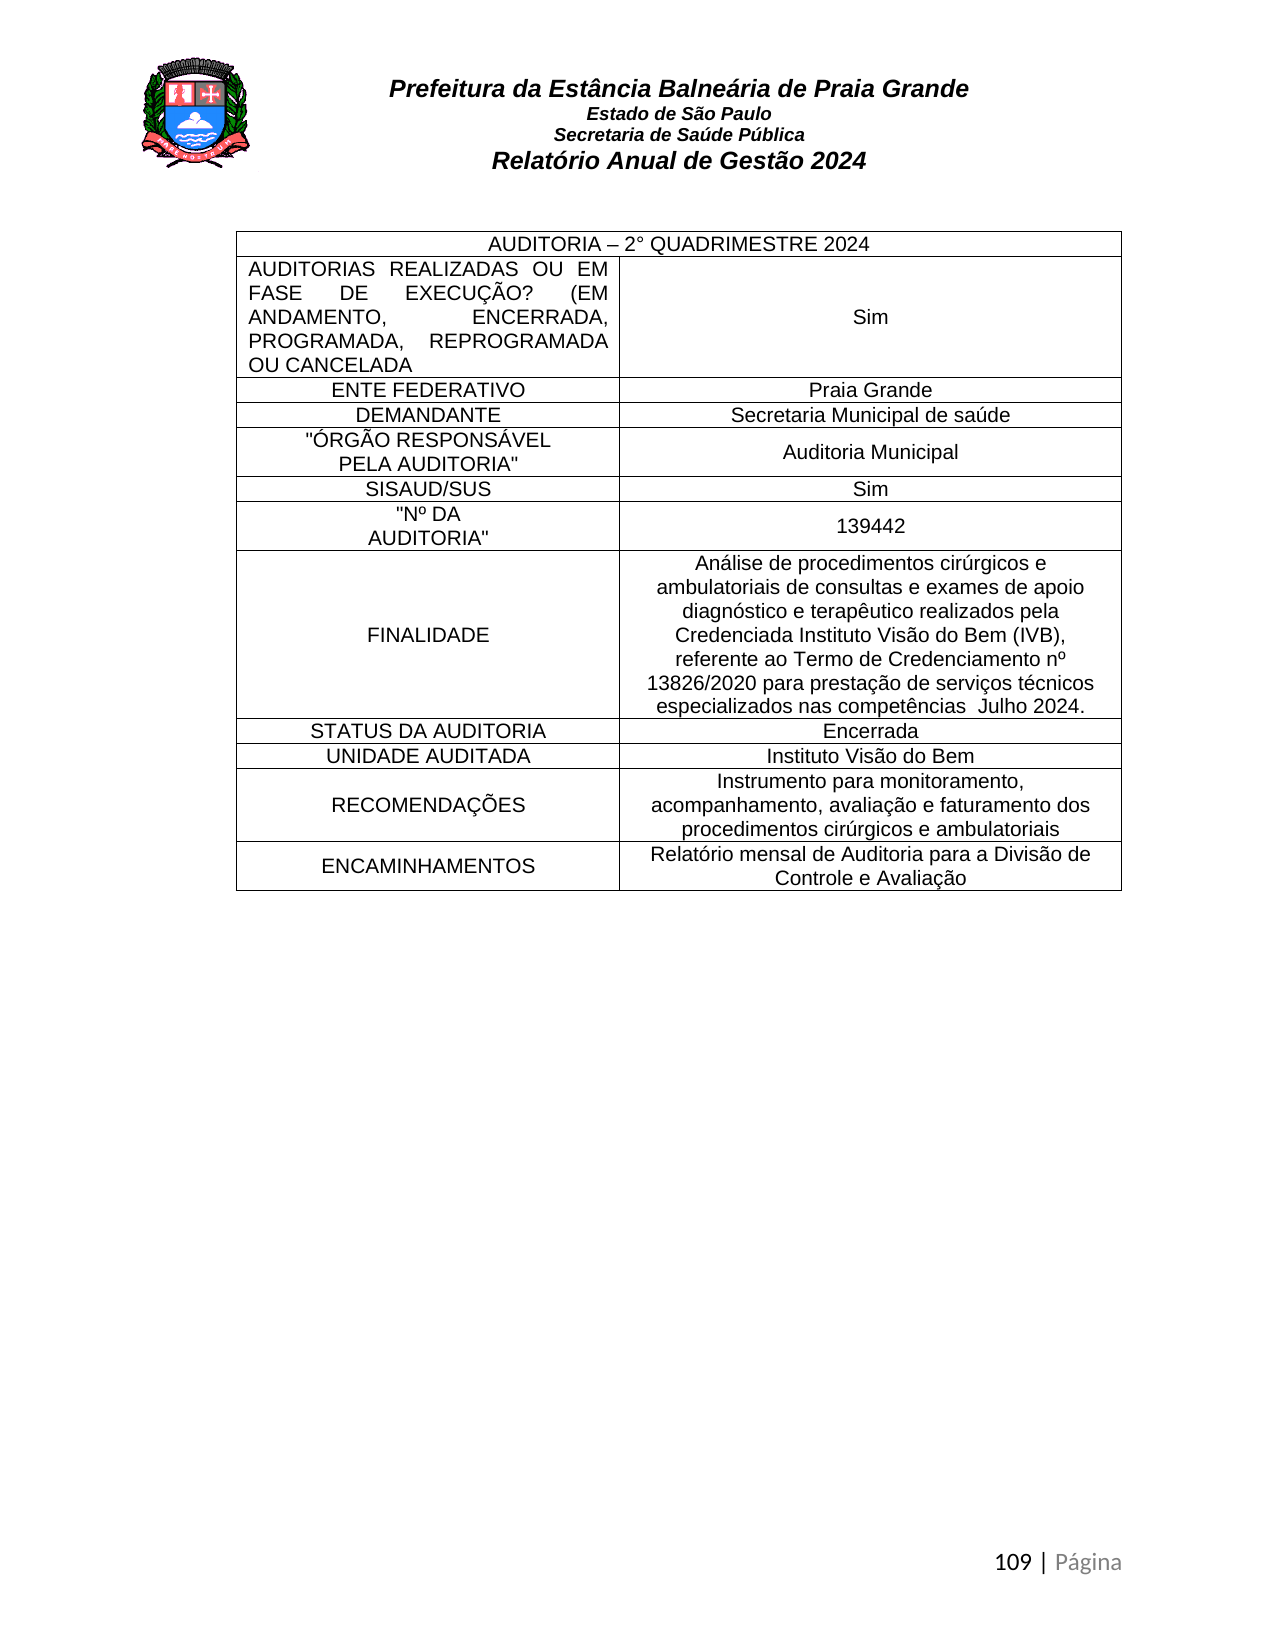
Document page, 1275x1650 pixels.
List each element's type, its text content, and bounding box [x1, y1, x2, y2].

table_cell STATUS DA AUDITORIA [237, 719, 619, 743]
table_cell Praia Grande [620, 378, 1121, 402]
table_cell ENCAMINHAMENTOS [237, 842, 619, 890]
table_cell FINALIDADE [237, 551, 619, 718]
table_header AUDITORIA – 2° QUADRIMESTRE 2024 [237, 232, 1121, 256]
table_cell Encerrada [620, 719, 1121, 743]
table_cell Instrumento para monitoramento, acompanhamento, avaliação e faturamento dos procedimentos cirúrgicos e ambulatoriais [620, 769, 1121, 841]
table_cell RECOMENDAÇÕES [237, 769, 619, 841]
picture [132, 55, 259, 172]
table_cell Sim [620, 477, 1121, 501]
table_cell Relatório mensal de Auditoria para a Divisão de Controle e Avaliação [620, 842, 1121, 890]
table_cell Auditoria Municipal [620, 428, 1121, 476]
table_cell UNIDADE AUDITADA [237, 744, 619, 768]
table_cell Análise de procedimentos cirúrgicos e ambulatoriais de consultas e exames de apoio diagnóstico e terapêutico realizados pela Credenciada Instituto Visão do Bem (IVB), referente ao Termo de Credenciamento nº 13826/2020 para prestação de serviços técnicos especializados nas competências Julho 2024. [620, 551, 1121, 718]
table_cell AUDITORIAS REALIZADAS OU EM FASE DE EXECUÇÃO? (EM ANDAMENTO, ENCERRADA, PROGRAMADA, REPROGRAMADA OU CANCELADA [237, 257, 619, 377]
table_cell "ÓRGÃO RESPONSÁVEL PELA AUDITORIA" [237, 428, 619, 476]
table_cell ENTE FEDERATIVO [237, 378, 619, 402]
table_cell Sim [620, 257, 1121, 377]
table_cell 139442 [620, 502, 1121, 549]
table_cell Instituto Visão do Bem [620, 744, 1121, 768]
table_cell SISAUD/SUS [237, 477, 619, 501]
table_cell "Nº DA AUDITORIA" [237, 502, 619, 549]
table_cell Secretaria Municipal de saúde [620, 403, 1121, 427]
table_cell DEMANDANTE [237, 403, 619, 427]
